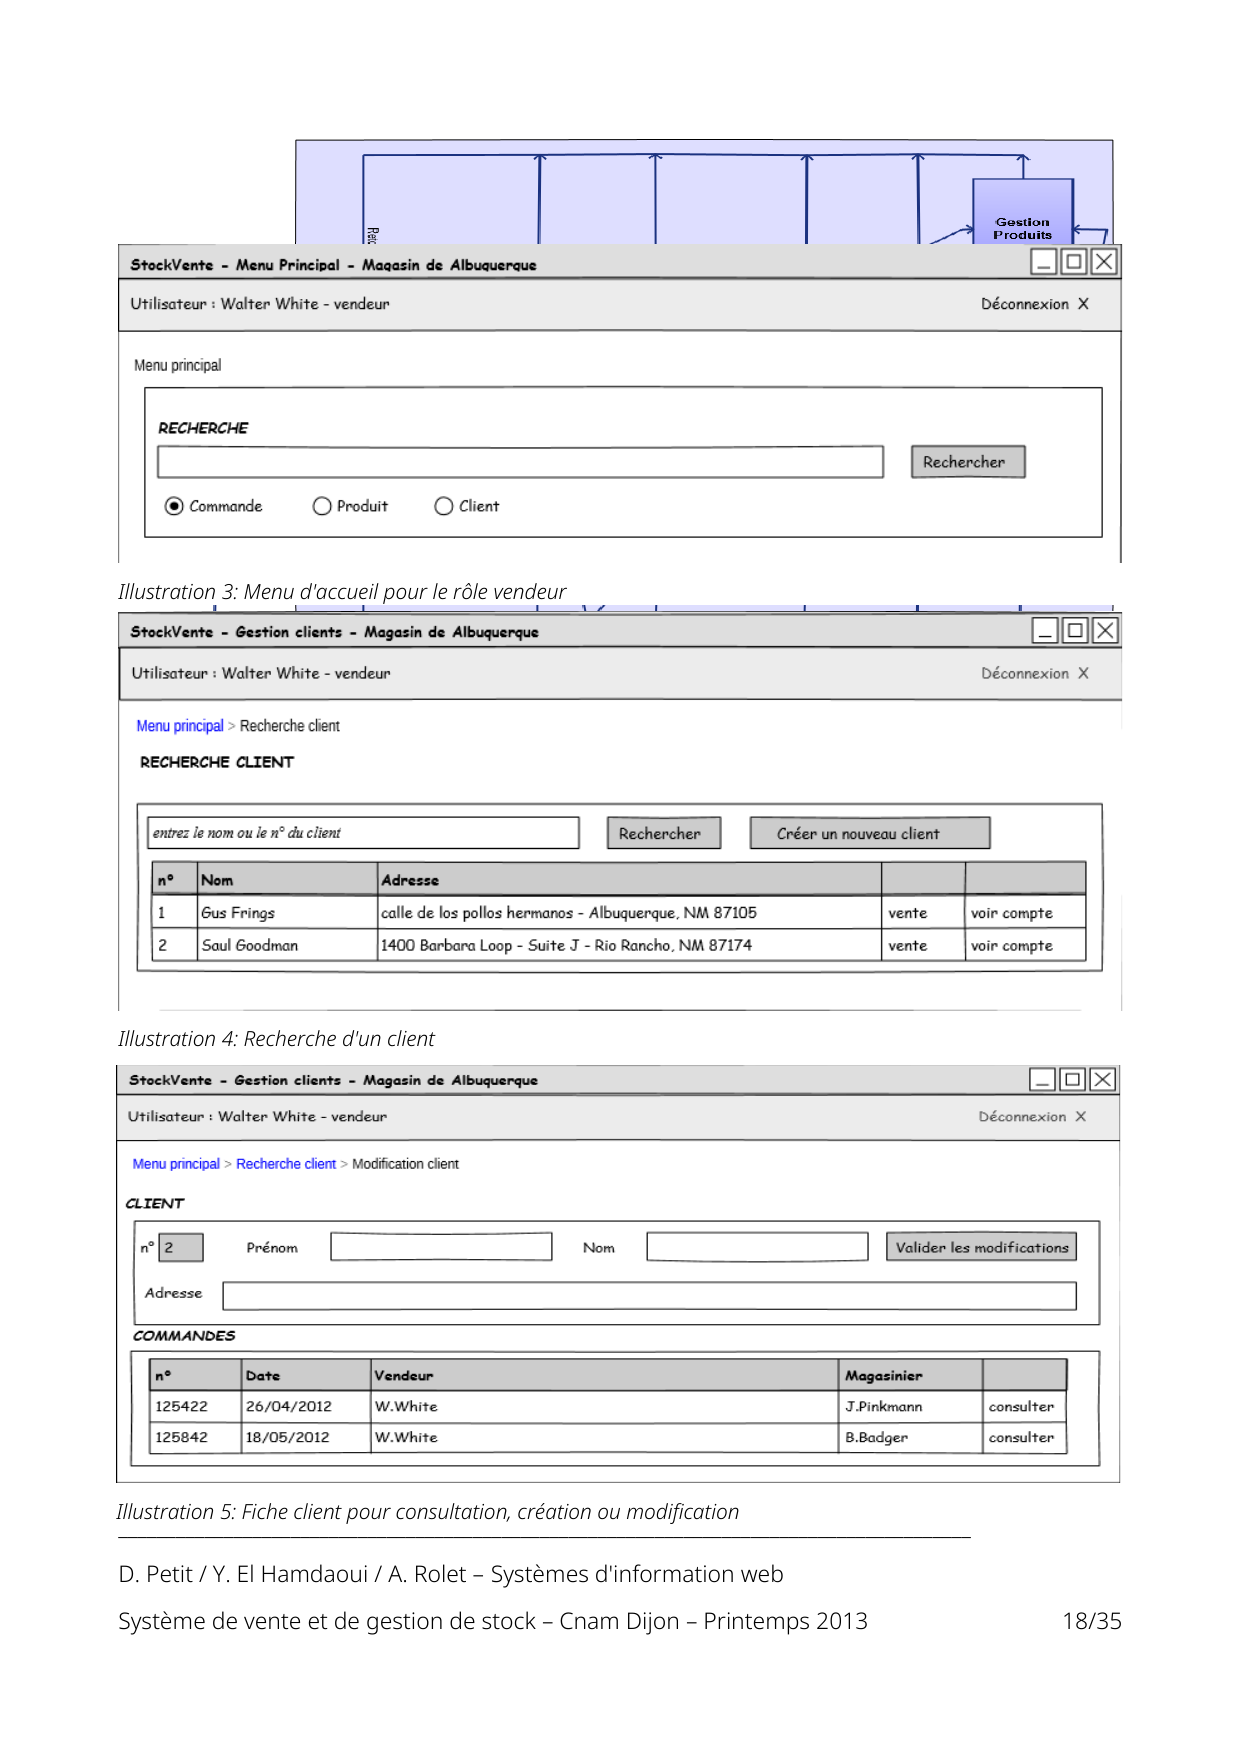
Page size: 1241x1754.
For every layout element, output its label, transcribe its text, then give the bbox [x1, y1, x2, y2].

text Illustration 6: Fiche client pour consultation, création ou modification [116, 1483, 1120, 1526]
picture [116, 1065, 1121, 1483]
subtitle [120, 118, 1124, 130]
text Illustration 5: Recherche d'un client [118, 1011, 1122, 1053]
picture [118, 130, 1125, 1011]
text Illustration 4: Menu d'accueil pour le rôle vendeur [118, 563, 1122, 605]
